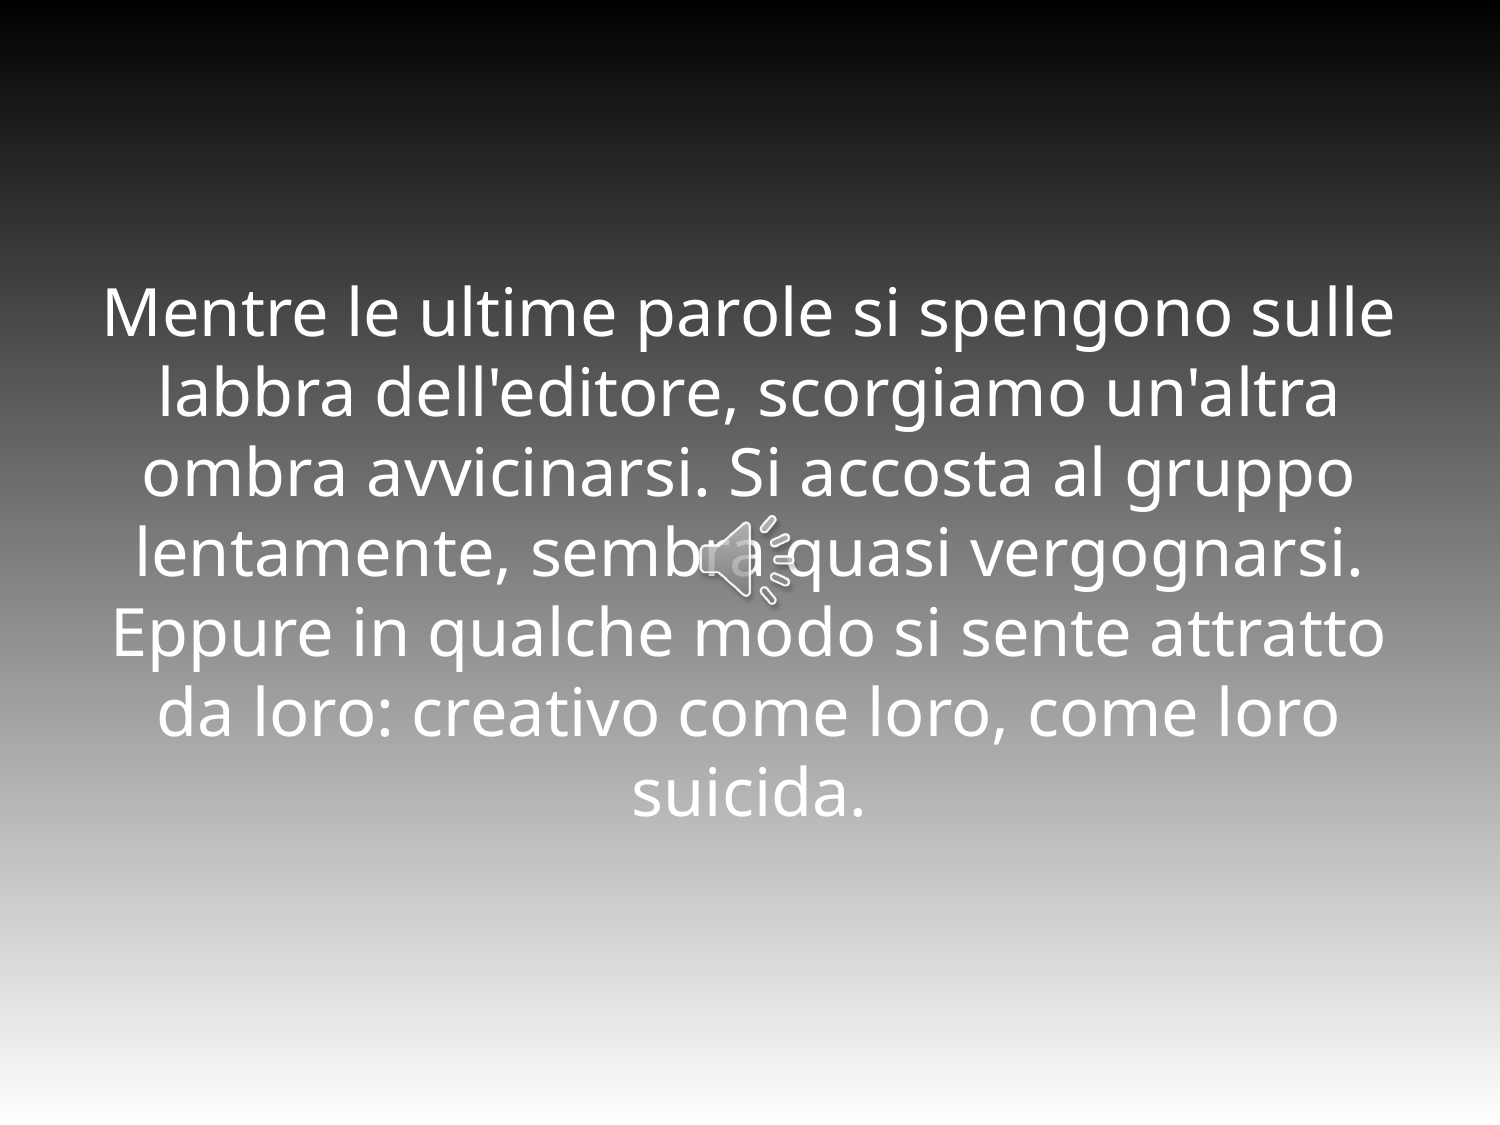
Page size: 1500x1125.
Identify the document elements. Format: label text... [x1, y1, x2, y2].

list Mentre le ultime parole si spengono sulle labbra dell'editore, scorgiamo un'altra ombra avvicinarsi. Si accosta al gruppo lentamente, sembra quasi vergognarsi. Eppure in qualche modo si sente attratto da loro: creativo come loro, come loro suicida. [75, 262, 1425, 1005]
picture [699, 512, 800, 613]
